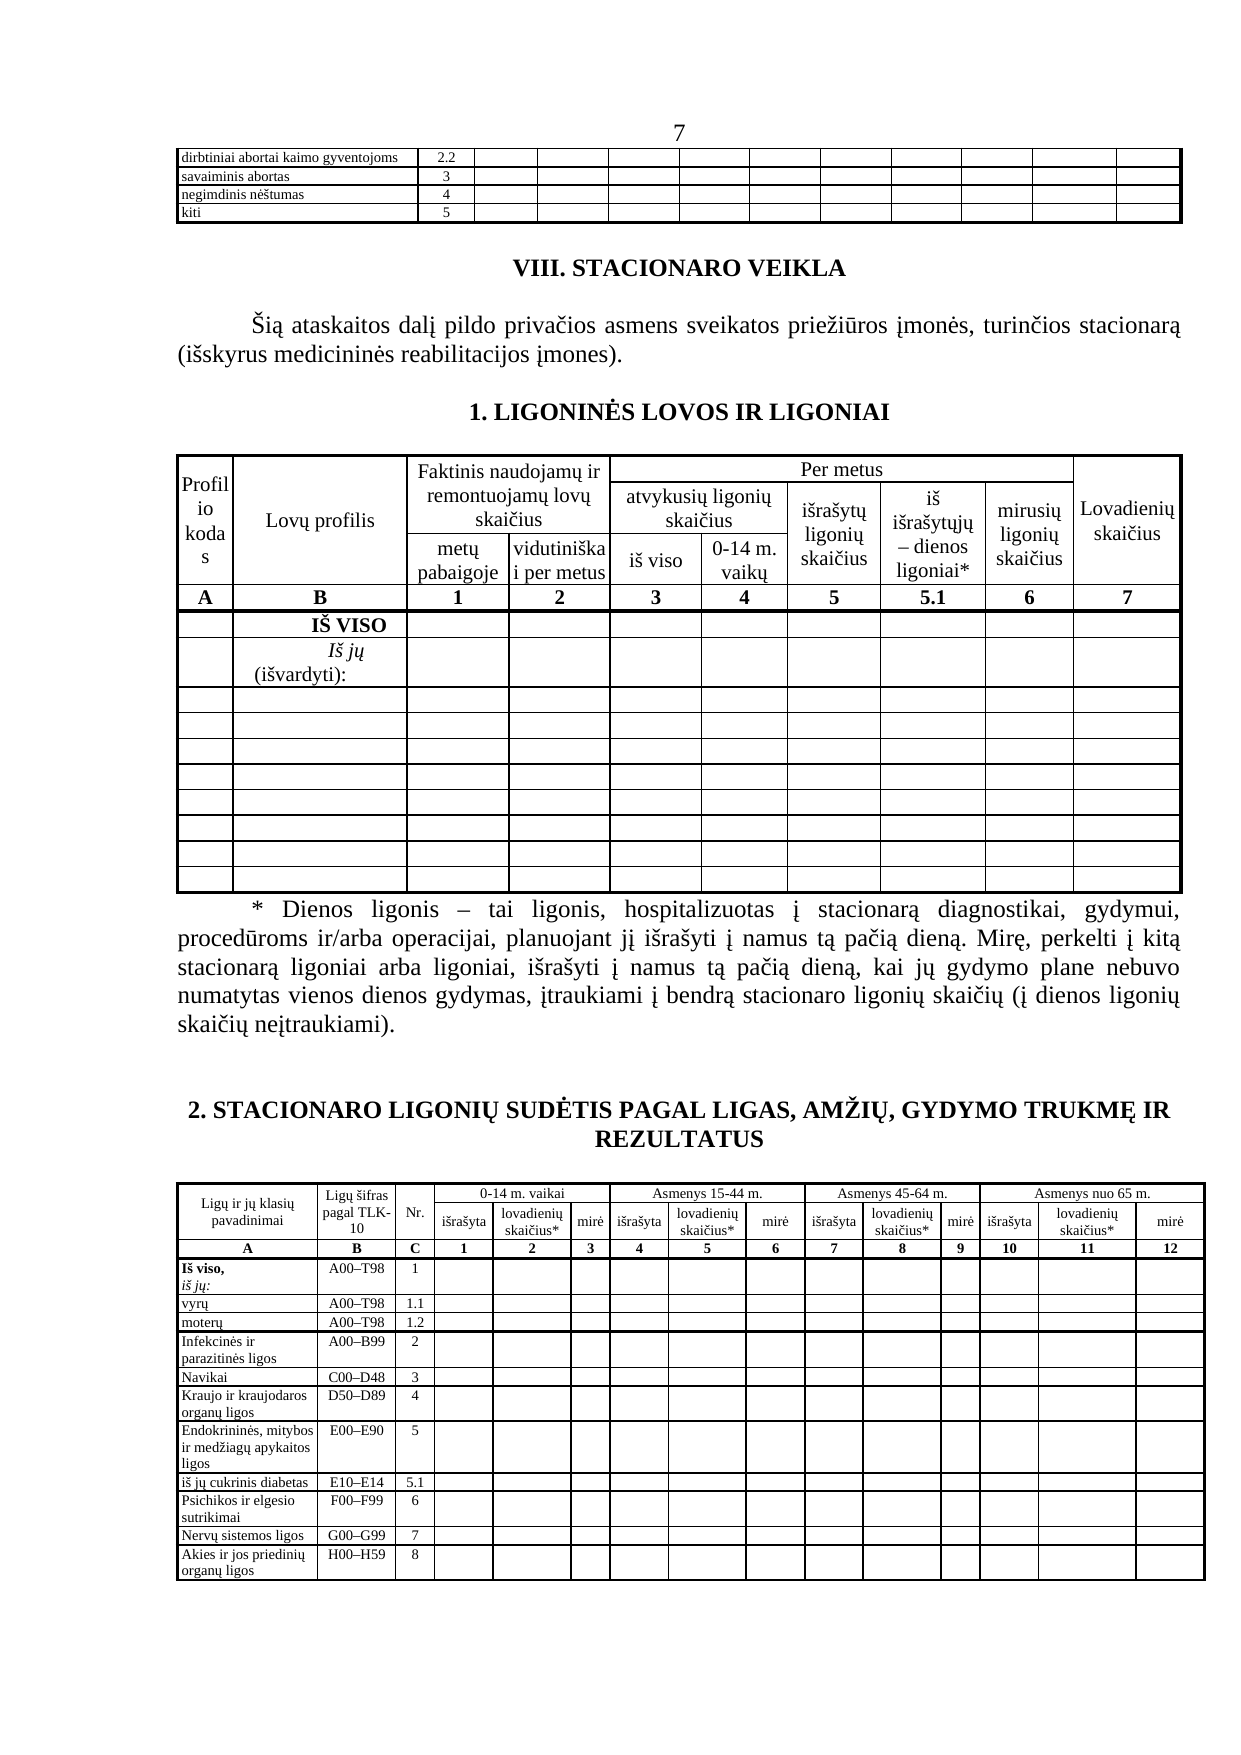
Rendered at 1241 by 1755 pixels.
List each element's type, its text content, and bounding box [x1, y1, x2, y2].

table_cell 2 [494, 1240, 570, 1257]
table_cell [806, 1387, 862, 1420]
table_cell [680, 168, 749, 184]
table_header Nr. [396, 1185, 434, 1238]
table_cell A [179, 1240, 317, 1257]
table_cell [864, 1333, 940, 1367]
table_cell [806, 1546, 862, 1579]
table_cell [611, 1260, 668, 1293]
table_cell mirė [942, 1203, 979, 1238]
table_cell 11 [1039, 1240, 1135, 1257]
table_cell [179, 713, 232, 737]
table_cell [1117, 186, 1179, 203]
table_cell 4 [396, 1387, 434, 1420]
table_cell [806, 1295, 862, 1312]
table_cell [234, 765, 406, 789]
table_cell A00–T98 [318, 1313, 395, 1330]
table_cell [702, 613, 787, 637]
table_header Asmenys 45-64 m. [806, 1185, 979, 1202]
table_cell [986, 713, 1073, 737]
table_cell [942, 1333, 979, 1367]
table_cell mirė [572, 1203, 609, 1238]
table_cell moterų [179, 1313, 317, 1330]
table_cell [408, 867, 508, 891]
table_cell [1039, 1333, 1135, 1367]
table_cell [702, 713, 787, 737]
table_cell vyrų [179, 1295, 317, 1312]
table_cell [981, 1333, 1038, 1367]
table_cell dirbtiniai abortai kaimo gyventojoms [179, 149, 417, 166]
table_cell 3 [396, 1368, 434, 1385]
table_cell iš viso [611, 534, 701, 584]
table_cell [1039, 1546, 1135, 1579]
table_cell [881, 816, 985, 840]
table_cell išrašyta [435, 1203, 492, 1238]
table_cell [475, 168, 537, 184]
table_cell [702, 765, 787, 789]
table_cell [747, 1527, 804, 1544]
table_cell [942, 1260, 979, 1293]
table_cell [179, 765, 232, 789]
table_cell [408, 739, 508, 763]
table_cell iš jų cukrinis diabetas [179, 1474, 317, 1490]
table_cell atvykusių ligonių skaičius [611, 483, 787, 532]
text 1. LIGONINĖS LOVOS IR LIGONIAI [177, 397, 1181, 425]
table_cell [986, 842, 1073, 866]
table_cell [864, 1295, 940, 1312]
table_cell [702, 816, 787, 840]
table_cell 2.2 [419, 149, 474, 166]
table_cell [435, 1368, 492, 1385]
table_cell [435, 1474, 492, 1490]
table_cell [986, 613, 1073, 637]
table_cell [864, 1387, 940, 1420]
table_cell [1039, 1492, 1135, 1526]
table_cell A00–T98 [318, 1260, 395, 1293]
text 2. STACIONARO LIGONIŲ SUDĖTIS PAGAL LIGAS, AMŽIŲ, GYDYMO TRUKMĘ IR REZULTATUS [177, 1096, 1181, 1153]
table_cell [179, 613, 232, 637]
table_cell [881, 842, 985, 866]
table_cell [179, 842, 232, 866]
table_cell [611, 713, 701, 737]
table_cell [986, 638, 1073, 686]
table_cell [788, 638, 880, 686]
table_cell [981, 1474, 1038, 1490]
table_cell [962, 204, 1032, 221]
table_cell 10 [981, 1240, 1038, 1257]
table_cell [572, 1546, 609, 1579]
table_cell 4 [702, 585, 787, 609]
table_cell [494, 1422, 570, 1472]
table_cell [702, 638, 787, 686]
table_cell [611, 1313, 668, 1330]
table_cell [510, 867, 609, 891]
table_cell [408, 638, 508, 686]
table_cell 5 [396, 1422, 434, 1472]
text * Dienos ligonis – tai ligonis, hospitalizuotas į stacionarą diagnostikai, gydymui, procedūroms ir/arba operacijai, planuojant jį išrašyti į namus tą pačią dieną. Mirę, perkelti į kitą stacionarą ligoniai arba ligoniai, išrašyti į namus tą pačią dieną, kai jų gydymo plane nebuvo numatytas vienos dienos gydymas, įtraukiami į bendrą stacionaro ligonių skaičių (į dienos ligonių skaičių neįtraukiami). [177, 894, 1181, 1038]
table_cell [1137, 1260, 1203, 1293]
table_cell [408, 842, 508, 866]
table_cell [669, 1422, 745, 1472]
table_cell [981, 1492, 1038, 1526]
table_cell [1074, 765, 1179, 789]
table_cell 6 [747, 1240, 804, 1257]
table_cell [1137, 1333, 1203, 1367]
table_header Faktinis naudojamų ir remontuojamų lovų skaičius [408, 457, 609, 532]
table_cell [669, 1527, 745, 1544]
table_cell lovadienių skaičius* [864, 1203, 940, 1238]
table_cell [962, 149, 1032, 166]
table_cell [494, 1368, 570, 1385]
table_cell [611, 1368, 668, 1385]
table_cell [510, 790, 609, 814]
table_cell [510, 638, 609, 686]
table_cell [1117, 149, 1179, 166]
table_cell [981, 1295, 1038, 1312]
table_cell [611, 1527, 668, 1544]
table_cell [981, 1387, 1038, 1420]
table_cell [179, 739, 232, 763]
table_cell Navikai [179, 1368, 317, 1385]
table_cell [1039, 1527, 1135, 1544]
table_cell [881, 739, 985, 763]
table_cell [750, 204, 820, 221]
table_cell [669, 1546, 745, 1579]
table_cell [1137, 1474, 1203, 1490]
table_cell [179, 638, 232, 686]
table_cell [538, 149, 608, 166]
table_cell [435, 1546, 492, 1579]
table_cell [881, 765, 985, 789]
table_cell C [396, 1240, 434, 1257]
table_cell [702, 842, 787, 866]
table_cell [494, 1387, 570, 1420]
table_cell [494, 1313, 570, 1330]
table_cell [669, 1368, 745, 1385]
table_cell [881, 638, 985, 686]
table_cell [821, 204, 891, 221]
table_cell [806, 1527, 862, 1544]
table_cell [179, 867, 232, 891]
table_cell [1074, 816, 1179, 840]
table_cell IŠ VISO [234, 613, 406, 637]
table_cell [435, 1313, 492, 1330]
table_cell A00–B99 [318, 1333, 395, 1367]
table_cell [986, 867, 1073, 891]
table_cell [669, 1387, 745, 1420]
table_cell [510, 713, 609, 737]
table_cell [435, 1492, 492, 1526]
table_cell [234, 816, 406, 840]
table_cell [669, 1333, 745, 1367]
table_cell [981, 1260, 1038, 1293]
table_cell 4 [419, 186, 474, 203]
table_cell lovadienių skaičius* [669, 1203, 745, 1238]
table_cell [611, 1333, 668, 1367]
table_cell [1137, 1387, 1203, 1420]
table_cell [611, 1474, 668, 1490]
table_cell [702, 739, 787, 763]
table_cell [234, 688, 406, 712]
table_cell [881, 613, 985, 637]
table_cell [806, 1422, 862, 1472]
table_header Ligų šifras pagal TLK-10 [318, 1185, 395, 1238]
table_cell išrašyta [981, 1203, 1038, 1238]
table_cell B [318, 1240, 395, 1257]
table_cell [1137, 1546, 1203, 1579]
table_cell [864, 1368, 940, 1385]
table_cell [1033, 186, 1116, 203]
table_cell [942, 1492, 979, 1526]
table_cell [611, 1295, 668, 1312]
table_cell [494, 1546, 570, 1579]
table_cell 1 [396, 1260, 434, 1293]
table_cell [788, 867, 880, 891]
table_cell [611, 1492, 668, 1526]
table_cell G00–G99 [318, 1527, 395, 1544]
table_cell negimdinis nėštumas [179, 186, 417, 203]
table_cell [702, 867, 787, 891]
table_cell [1137, 1492, 1203, 1526]
table_cell D50–D89 [318, 1387, 395, 1420]
table_cell [747, 1474, 804, 1490]
table_cell [572, 1260, 609, 1293]
table_cell [572, 1295, 609, 1312]
table_cell [864, 1474, 940, 1490]
table_cell 1.2 [396, 1313, 434, 1330]
table_cell [881, 790, 985, 814]
table_cell [986, 816, 1073, 840]
table_cell [179, 790, 232, 814]
table_cell [747, 1313, 804, 1330]
table_cell [962, 186, 1032, 203]
table_cell [1117, 168, 1179, 184]
table_cell [611, 867, 701, 891]
table_cell [788, 765, 880, 789]
table_cell [234, 790, 406, 814]
table_cell A [179, 585, 232, 609]
table_cell [821, 186, 891, 203]
table_cell [494, 1295, 570, 1312]
table_cell 5.1 [881, 585, 985, 609]
table_cell 7 [396, 1527, 434, 1544]
table_cell [475, 186, 537, 203]
table_cell [572, 1313, 609, 1330]
table_cell [408, 688, 508, 712]
table_cell [510, 739, 609, 763]
table_cell 5 [788, 585, 880, 609]
table_cell [572, 1368, 609, 1385]
table_cell [538, 186, 608, 203]
table_cell [986, 688, 1073, 712]
table_cell 6 [396, 1492, 434, 1526]
table_cell [1039, 1474, 1135, 1490]
table_cell E10–E14 [318, 1474, 395, 1490]
table_cell [986, 739, 1073, 763]
table_cell [572, 1387, 609, 1420]
table_cell [538, 168, 608, 184]
table_cell [864, 1546, 940, 1579]
table_cell [892, 186, 961, 203]
table_cell [408, 765, 508, 789]
table_cell Infekcinės ir parazitinės ligos [179, 1333, 317, 1367]
table_cell vidutiniškai per metus [510, 534, 609, 584]
table_cell [942, 1474, 979, 1490]
table_cell [1039, 1387, 1135, 1420]
table_cell [881, 713, 985, 737]
table_cell 0-14 m. vaikų [702, 534, 787, 584]
table_cell [986, 765, 1073, 789]
table_header Profilio kodas [179, 457, 232, 584]
table_cell 9 [942, 1240, 979, 1257]
table_cell H00–H59 [318, 1546, 395, 1579]
table_cell metų pabaigoje [408, 534, 508, 584]
table_cell [942, 1546, 979, 1579]
table_cell [435, 1387, 492, 1420]
table_cell [864, 1527, 940, 1544]
table_cell [981, 1546, 1038, 1579]
table_cell [747, 1333, 804, 1367]
table_cell 7 [1074, 585, 1179, 609]
table_cell 5 [419, 204, 474, 221]
table_cell [680, 204, 749, 221]
table_cell [611, 1387, 668, 1420]
table_cell [669, 1295, 745, 1312]
table_cell išrašyta [806, 1203, 862, 1238]
table_cell 12 [1137, 1240, 1203, 1257]
table_cell 5.1 [396, 1474, 434, 1490]
table_cell [1074, 867, 1179, 891]
table_cell 2 [510, 585, 609, 609]
table_cell išrašyta [611, 1203, 668, 1238]
table_cell [611, 688, 701, 712]
table_cell [788, 688, 880, 712]
table_cell [1039, 1368, 1135, 1385]
table_cell F00–F99 [318, 1492, 395, 1526]
table_cell [494, 1527, 570, 1544]
table_cell [1137, 1422, 1203, 1472]
table_cell [942, 1527, 979, 1544]
table_cell [435, 1260, 492, 1293]
text Šią ataskaitos dalį pildo privačios asmens sveikatos priežiūros įmonės, turinčios stacionarą (išskyrus medicininės reabilitacijos įmones). [177, 310, 1181, 368]
table_header Asmenys 15-44 m. [611, 1185, 804, 1202]
table_cell Endokrininės, mitybos ir medžiagų apykaitos ligos [179, 1422, 317, 1472]
table_cell [892, 149, 961, 166]
table_cell savaiminis abortas [179, 168, 417, 184]
table_header Lovų profilis [234, 457, 406, 584]
table_cell [750, 186, 820, 203]
table_cell Kraujo ir kraujodaros organų ligos [179, 1387, 317, 1420]
table_cell [234, 842, 406, 866]
table_cell [510, 816, 609, 840]
table_cell 1.1 [396, 1295, 434, 1312]
table_cell [747, 1387, 804, 1420]
table_cell [962, 168, 1032, 184]
table_cell [806, 1333, 862, 1367]
table_cell A00–T98 [318, 1295, 395, 1312]
table_cell [179, 688, 232, 712]
table_cell [408, 790, 508, 814]
table_cell [669, 1260, 745, 1293]
table_cell [788, 842, 880, 866]
table_cell [981, 1368, 1038, 1385]
table_cell [942, 1368, 979, 1385]
table_cell [821, 168, 891, 184]
table_cell [1137, 1527, 1203, 1544]
table_cell [572, 1527, 609, 1544]
table_cell [747, 1260, 804, 1293]
table_cell [1074, 613, 1179, 637]
table_cell 8 [864, 1240, 940, 1257]
table_cell [1137, 1368, 1203, 1385]
table_cell [611, 816, 701, 840]
table_cell C00–D48 [318, 1368, 395, 1385]
table_cell [611, 765, 701, 789]
table_header 0-14 m. vaikai [435, 1185, 609, 1202]
table_header Per metus [611, 457, 1073, 481]
table_cell [747, 1295, 804, 1312]
table_cell 3 [572, 1240, 609, 1257]
table_cell [981, 1527, 1038, 1544]
table_cell mirė [747, 1203, 804, 1238]
table_cell [1137, 1295, 1203, 1312]
table_cell [1039, 1260, 1135, 1293]
table_cell [942, 1387, 979, 1420]
table_cell [1033, 168, 1116, 184]
table_cell [494, 1474, 570, 1490]
table_cell [435, 1333, 492, 1367]
table_cell [494, 1260, 570, 1293]
table_cell [609, 186, 679, 203]
table_cell [234, 867, 406, 891]
table_cell [892, 168, 961, 184]
table_cell [669, 1313, 745, 1330]
table_cell Iš jų (išvardyti): [234, 638, 406, 686]
table_cell [510, 842, 609, 866]
table_cell 8 [396, 1546, 434, 1579]
table_cell Iš viso, iš jų: [179, 1260, 317, 1293]
table_cell [942, 1422, 979, 1472]
table_cell [609, 168, 679, 184]
table_cell [234, 739, 406, 763]
table_cell E00–E90 [318, 1422, 395, 1472]
table_cell [864, 1422, 940, 1472]
table_cell [611, 613, 701, 637]
table_cell lovadienių skaičius* [494, 1203, 570, 1238]
text VIII. STACIONARO VEIKLA [177, 253, 1181, 282]
table_cell 1 [408, 585, 508, 609]
table_cell [611, 1422, 668, 1472]
table_cell [806, 1474, 862, 1490]
table_cell [1074, 739, 1179, 763]
table_cell [750, 149, 820, 166]
table_cell [510, 765, 609, 789]
table_cell [788, 816, 880, 840]
table_cell [702, 790, 787, 814]
table_cell [538, 204, 608, 221]
table_cell [864, 1492, 940, 1526]
table_cell [1074, 688, 1179, 712]
table_cell [806, 1260, 862, 1293]
table_cell [435, 1422, 492, 1472]
table_cell [510, 688, 609, 712]
table_cell [435, 1295, 492, 1312]
table_cell [179, 816, 232, 840]
table_cell [611, 790, 701, 814]
table_cell [572, 1422, 609, 1472]
table_cell [981, 1422, 1038, 1472]
table_cell [1074, 842, 1179, 866]
table_cell [1117, 204, 1179, 221]
table_cell [680, 149, 749, 166]
table_cell [408, 713, 508, 737]
table_cell [986, 790, 1073, 814]
table_cell [864, 1313, 940, 1330]
table_cell 3 [419, 168, 474, 184]
table_cell [1074, 790, 1179, 814]
table_cell [475, 204, 537, 221]
table_cell 6 [986, 585, 1073, 609]
table_cell iš išrašytųjų – dienos ligoniai* [881, 483, 985, 584]
table_cell [510, 613, 609, 637]
table_cell 4 [611, 1240, 668, 1257]
table_cell mirusių ligonių skaičius [986, 483, 1073, 584]
table_cell [788, 713, 880, 737]
table_cell [1039, 1313, 1135, 1330]
table_cell [864, 1260, 940, 1293]
table_cell [806, 1368, 862, 1385]
table_cell [1033, 149, 1116, 166]
table_cell 5 [669, 1240, 745, 1257]
table_cell [788, 739, 880, 763]
table_cell lovadienių skaičius* [1039, 1203, 1135, 1238]
table_cell Nervų sistemos ligos [179, 1527, 317, 1544]
table_cell [747, 1368, 804, 1385]
table_cell [788, 613, 880, 637]
table_cell [942, 1313, 979, 1330]
table_cell [408, 816, 508, 840]
table_cell Akies ir jos priedinių organų ligos [179, 1546, 317, 1579]
table_cell [806, 1492, 862, 1526]
table_cell [821, 149, 891, 166]
table_cell [1137, 1313, 1203, 1330]
table_header Ligų ir jų klasių pavadinimai [179, 1185, 317, 1238]
table_cell B [234, 585, 406, 609]
table_cell 7 [806, 1240, 862, 1257]
table_cell [669, 1474, 745, 1490]
table_cell [942, 1295, 979, 1312]
table_cell [435, 1527, 492, 1544]
table_cell [806, 1313, 862, 1330]
table_cell 1 [435, 1240, 492, 1257]
table_cell [669, 1492, 745, 1526]
table_cell kiti [179, 204, 417, 221]
table_cell [788, 790, 880, 814]
table_cell mirė [1137, 1203, 1203, 1238]
table_cell [981, 1313, 1038, 1330]
table_cell [881, 688, 985, 712]
table_cell [494, 1333, 570, 1367]
table_cell [881, 867, 985, 891]
table_header Lovadienių skaičius [1074, 457, 1179, 584]
table_cell [750, 168, 820, 184]
table_cell Psichikos ir elgesio sutrikimai [179, 1492, 317, 1526]
table_cell [1033, 204, 1116, 221]
table_cell [892, 204, 961, 221]
table_cell [1039, 1295, 1135, 1312]
table_cell [572, 1474, 609, 1490]
table_cell [234, 713, 406, 737]
table_header Asmenys nuo 65 m. [981, 1185, 1203, 1202]
table_cell [609, 149, 679, 166]
table_cell 3 [611, 585, 701, 609]
table_cell [609, 204, 679, 221]
table_cell [572, 1492, 609, 1526]
table_cell [611, 638, 701, 686]
table_cell išrašytų ligonių skaičius [788, 483, 880, 584]
table_cell [1074, 713, 1179, 737]
table_cell [611, 1546, 668, 1579]
table_cell [747, 1546, 804, 1579]
table_cell [1039, 1422, 1135, 1472]
table_cell [680, 186, 749, 203]
table_cell [611, 842, 701, 866]
table_cell [702, 688, 787, 712]
table_cell [747, 1422, 804, 1472]
table_cell [408, 613, 508, 637]
table_cell 2 [396, 1333, 434, 1367]
table_cell [494, 1492, 570, 1526]
table_cell [611, 739, 701, 763]
table_cell [475, 149, 537, 166]
table_cell [747, 1492, 804, 1526]
table_cell [572, 1333, 609, 1367]
table_cell [1074, 638, 1179, 686]
